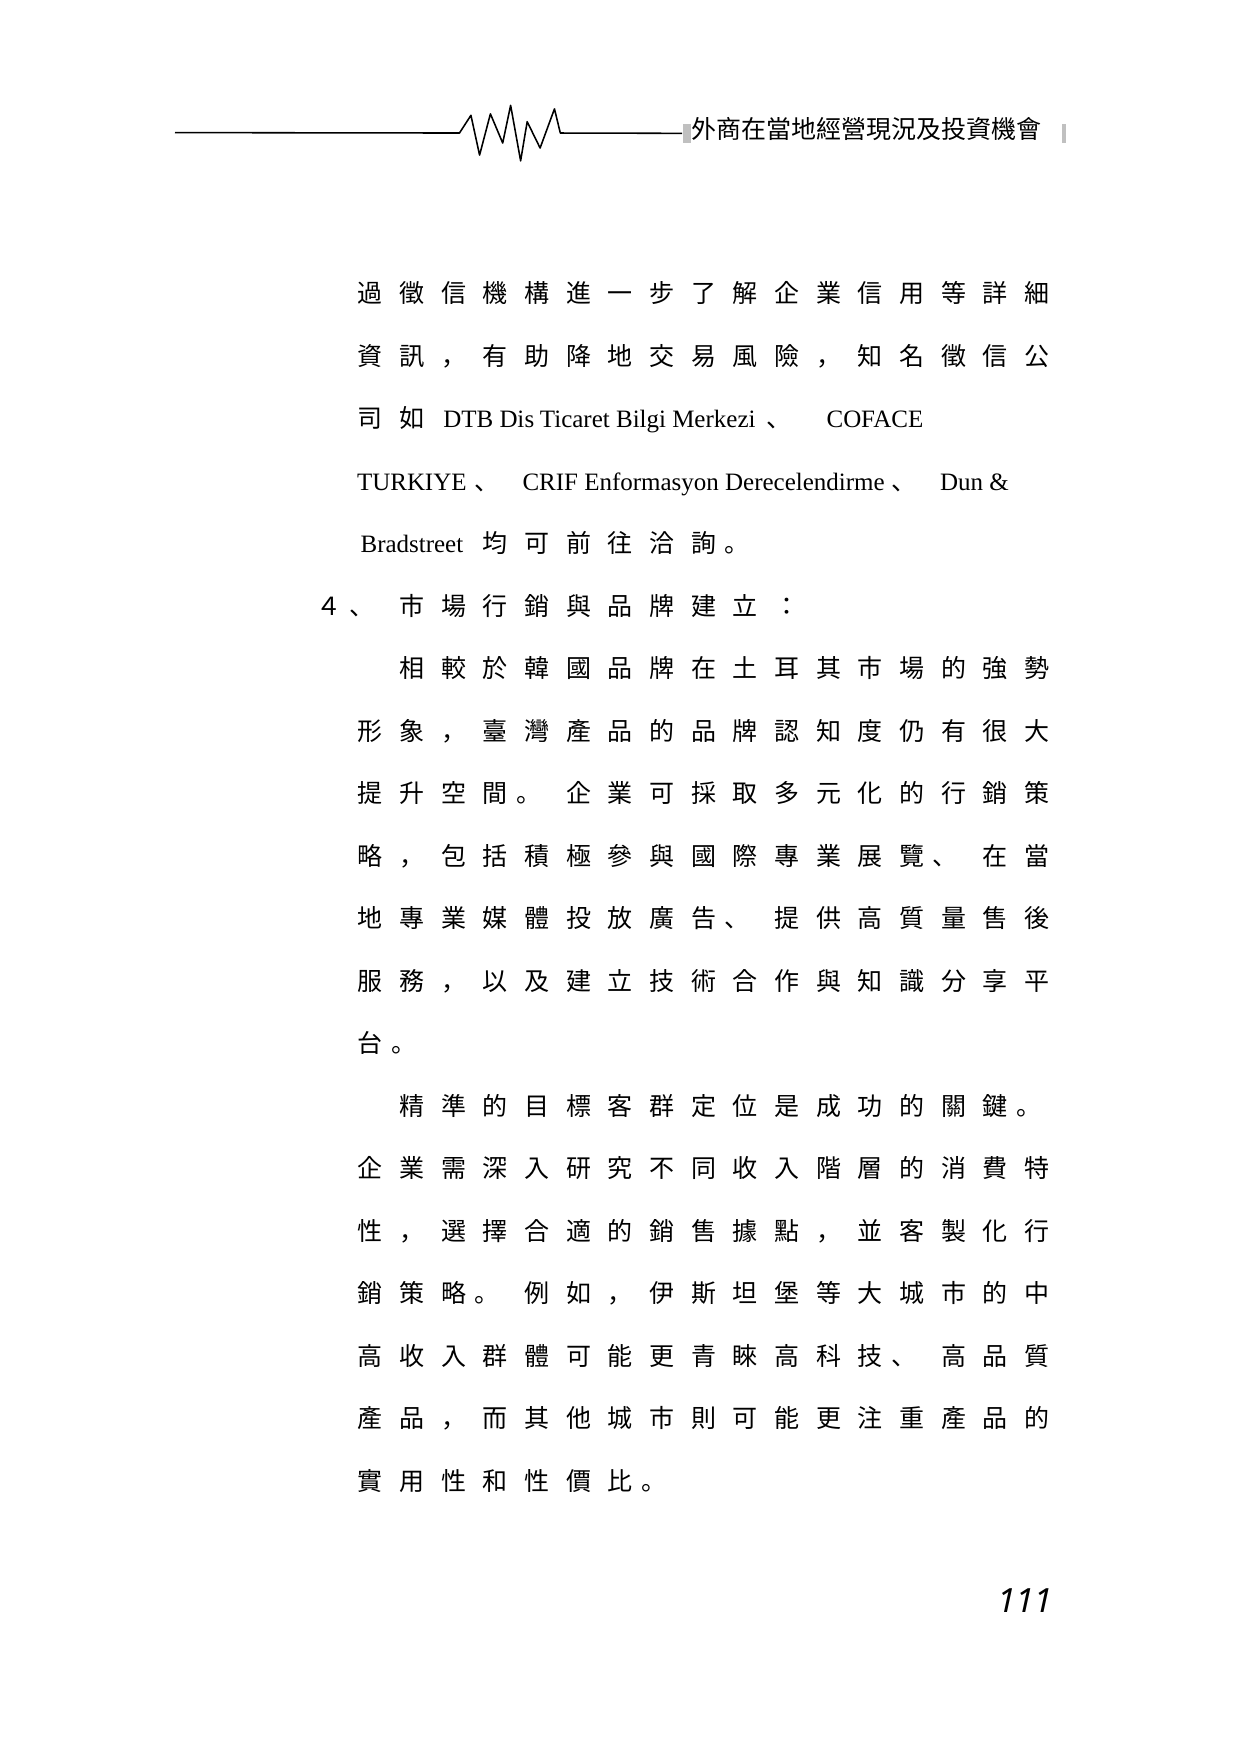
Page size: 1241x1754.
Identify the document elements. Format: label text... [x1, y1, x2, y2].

text ４、市場行銷與品牌建立： [281, 563, 1058, 625]
text 相較於韓國品牌在土耳其市場的強勢形象，臺灣產品的品牌認知度仍有很大提升空間。企業可採取多元化的行銷策略，包括積極參與國際專業展覽、在當地專業媒體投放廣告、提供高質量售後服務，以及建立技術合作與知識分享平台。 [330, 625, 1058, 1063]
text 精準的目標客群定位是成功的關鍵。企業需深入研究不同收入階層的消費特性，選擇合適的銷售據點，並客製化行銷策略。例如，伊斯坦堡等大城市的中高收入群體可能更青睞高科技、高品質產品，而其他城市則可能更注重產品的實用性和性價比。 [330, 1063, 1058, 1500]
text 過徵信機構進一步了解企業信用等詳細資訊，有助降地交易風險，知名徵信公司如DTB Dis Ticaret Bilgi Merkezi、COFACE TURKIYE、CRIF Enformasyon Derecelendirme、Dun & Bradstreet均可前往洽詢。 [330, 250, 1058, 563]
